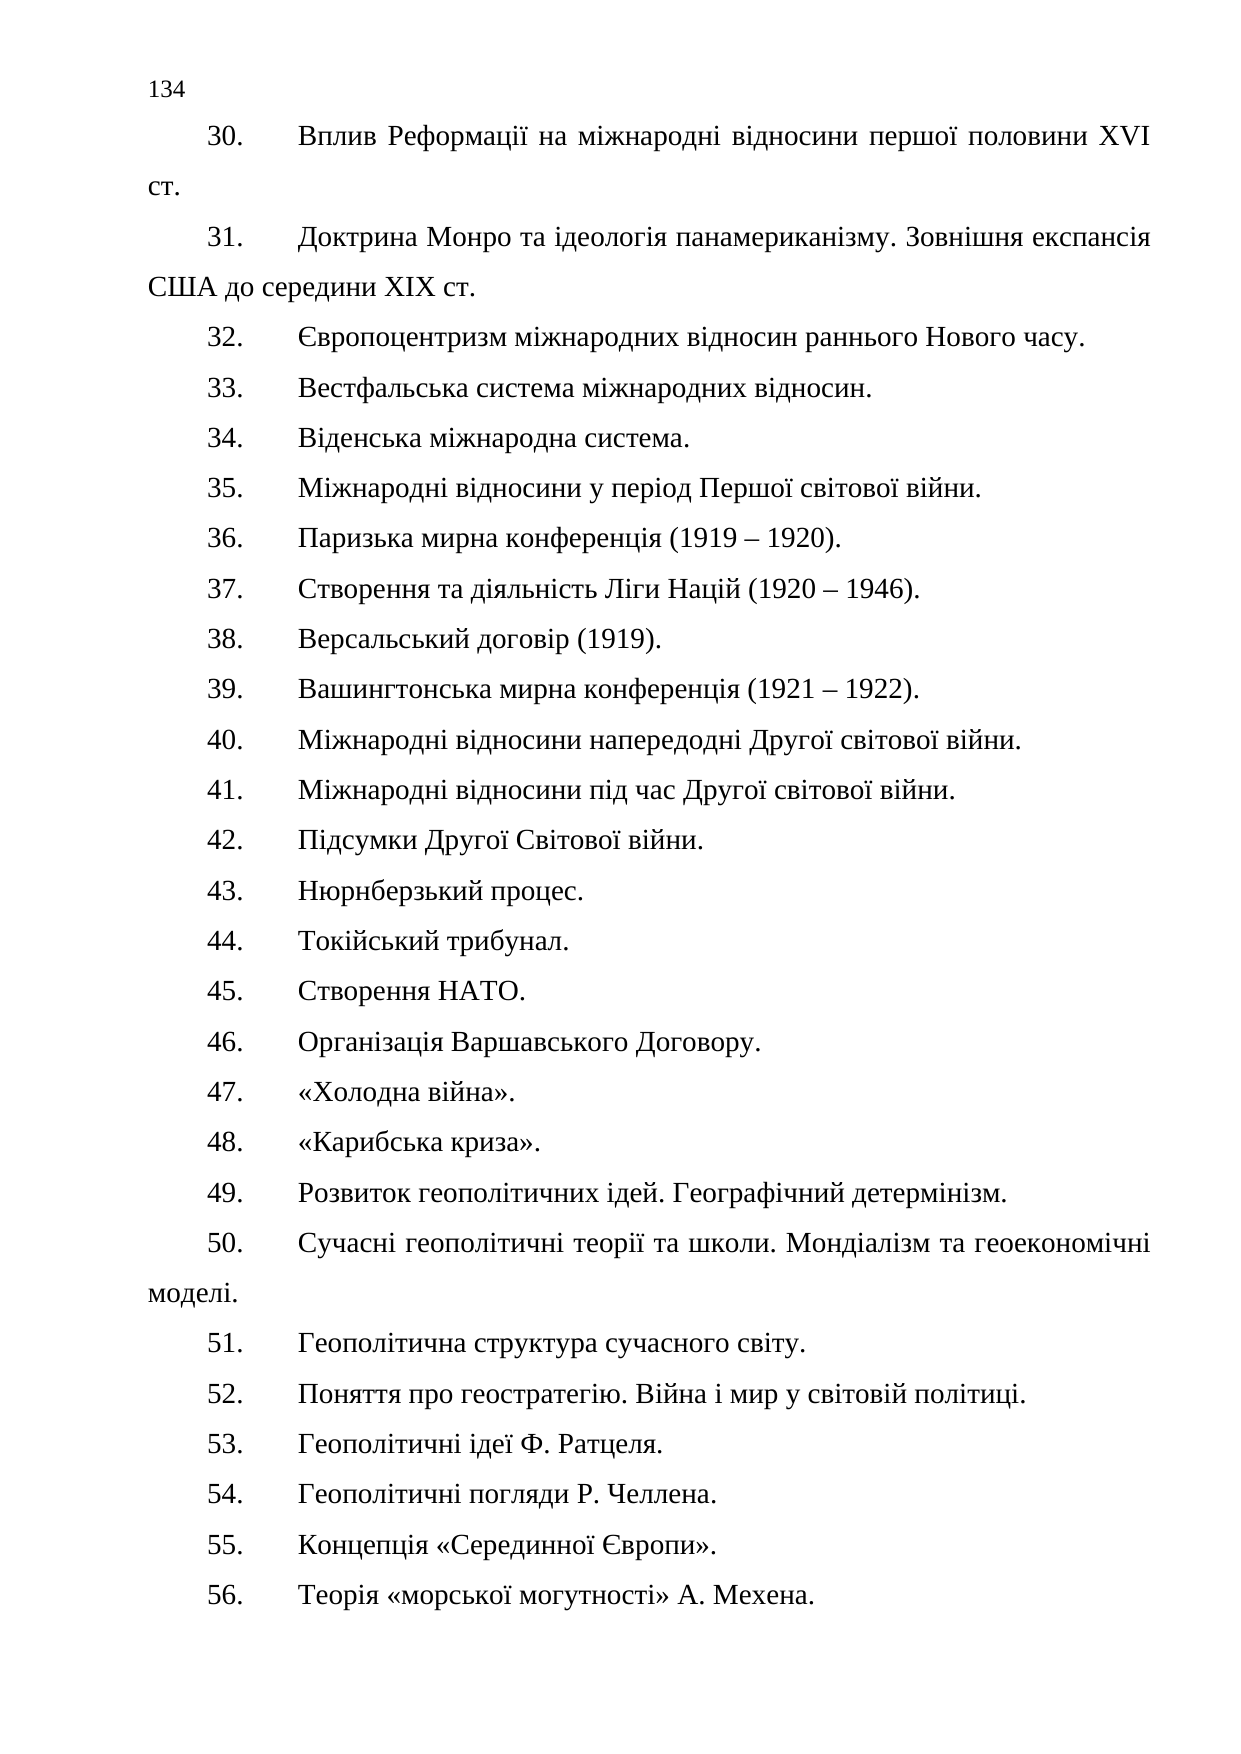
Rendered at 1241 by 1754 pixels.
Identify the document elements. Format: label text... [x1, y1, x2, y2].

list Організація Варшавського Договору. [148, 1024, 1152, 1057]
list Токійський трибунал. [148, 923, 1152, 957]
list Міжнародні відносини напередодні Другої світової війни. [148, 722, 1152, 755]
list Теорія «морської могутності» А. Мехена. [148, 1577, 1152, 1611]
list Доктрина Монро та ідеологія панамериканізму. Зовнішня експансія США до середини XIX ст. [148, 219, 1152, 303]
list Геополітичні ідеї Ф. Ратцеля. [148, 1426, 1152, 1460]
list Нюрнберзький процес. [148, 873, 1152, 906]
list Віденська міжнародна система. [148, 420, 1152, 453]
list Міжнародні відносини під час Другої світової війни. [148, 772, 1128, 806]
list Поняття про геостратегію. Війна і мир у світовій політиці. [148, 1376, 1152, 1409]
list Міжнародні відносини у період Першої світової війни. [148, 470, 1152, 504]
list Паризька мирна конференція (1919 – 1920). [148, 521, 1152, 554]
list Геополітичні погляди Р. Челлена. [148, 1477, 1152, 1510]
list Вашингтонська мирна конференція (1921 – 1922). [148, 672, 1152, 705]
list Підсумки Другої Світової війни. [148, 822, 1152, 856]
list Розвиток геополітичних ідей. Географічний детермінізм. [148, 1175, 1152, 1208]
list Сучасні геополітичні теорії та школи. Мондіалізм та геоекономічні моделі. [148, 1225, 1152, 1309]
list Створення НАТО. [148, 973, 1152, 1007]
list Вестфальська система міжнародних відносин. [148, 370, 1152, 403]
list Концепція «Серединної Європи». [148, 1527, 1152, 1560]
list Версальський договір (1919). [148, 621, 1152, 655]
list «Холодна війна». [148, 1074, 1152, 1108]
list Створення та діяльність Ліги Націй (1920 – 1946). [148, 571, 1152, 604]
list Європоцентризм міжнародних відносин раннього Нового часу. [148, 319, 1152, 353]
list Вплив Реформації на міжнародні відносини першої половини ХVI ст. [148, 118, 1152, 202]
list «Карибська криза». [148, 1124, 1152, 1158]
list Геополітична структура сучасного світу. [148, 1326, 1152, 1359]
